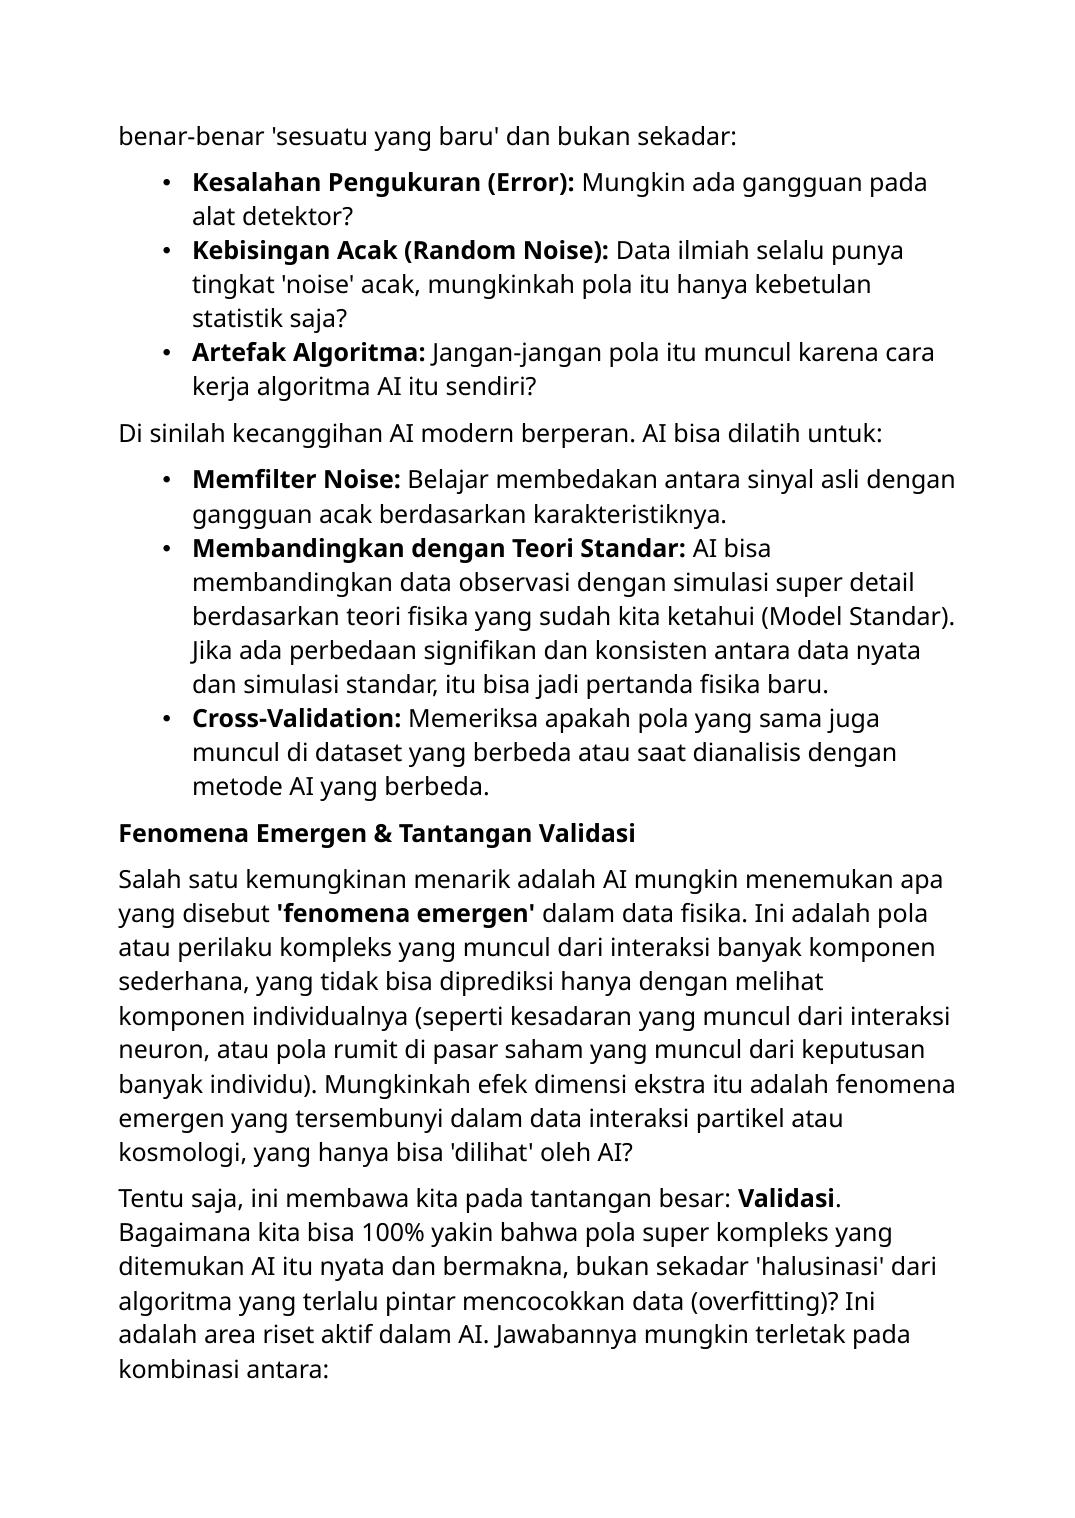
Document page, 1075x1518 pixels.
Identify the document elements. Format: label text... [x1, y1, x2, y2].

text Di sinilah kecanggihan AI modern berperan. AI bisa dilatih untuk: [118, 416, 957, 450]
list Kebisingan Acak (Random Noise): Data ilmiah selalu punya tingkat 'noise' acak, mungkinkah pola itu hanya kebetulan statistik saja? [162, 233, 957, 335]
text Fenomena Emergen & Tantangan Validasi [118, 815, 957, 849]
text benar-benar 'sesuatu yang baru' dan bukan sekadar: [118, 118, 957, 152]
list Kesalahan Pengukuran (Error): Mungkin ada gangguan pada alat detektor? [162, 165, 957, 233]
list Membandingkan dengan Teori Standar: AI bisa membandingkan data observasi dengan simulasi super detail berdasarkan teori fisika yang sudah kita ketahui (Model Standar). Jika ada perbedaan signifikan dan konsisten antara data nyata dan simulasi standar, itu bisa jadi pertanda fisika baru. [162, 530, 957, 701]
text Salah satu kemungkinan menarik adalah AI mungkin menemukan apa yang disebut 'fenomena emergen' dalam data fisika. Ini adalah pola atau perilaku kompleks yang muncul dari interaksi banyak komponen sederhana, yang tidak bisa diprediksi hanya dengan melihat komponen individualnya (seperti kesadaran yang muncul dari interaksi neuron, atau pola rumit di pasar saham yang muncul dari keputusan banyak individu). Mungkinkah efek dimensi ekstra itu adalah fenomena emergen yang tersembunyi dalam data interaksi partikel atau kosmologi, yang hanya bisa 'dilihat' oleh AI? [118, 862, 957, 1168]
list Cross-Validation: Memeriksa apakah pola yang sama juga muncul di dataset yang berbeda atau saat dianalisis dengan metode AI yang berbeda. [162, 701, 957, 803]
text Tentu saja, ini membawa kita pada tantangan besar: Validasi. Bagaimana kita bisa 100% yakin bahwa pola super kompleks yang ditemukan AI itu nyata dan bermakna, bukan sekadar 'halusinasi' dari algoritma yang terlalu pintar mencocokkan data (overfitting)? Ini adalah area riset aktif dalam AI. Jawabannya mungkin terletak pada kombinasi antara: [118, 1181, 957, 1385]
list Memfilter Noise: Belajar membedakan antara sinyal asli dengan gangguan acak berdasarkan karakteristiknya. [162, 462, 957, 530]
list Artefak Algoritma: Jangan-jangan pola itu muncul karena cara kerja algoritma AI itu sendiri? [162, 335, 957, 403]
